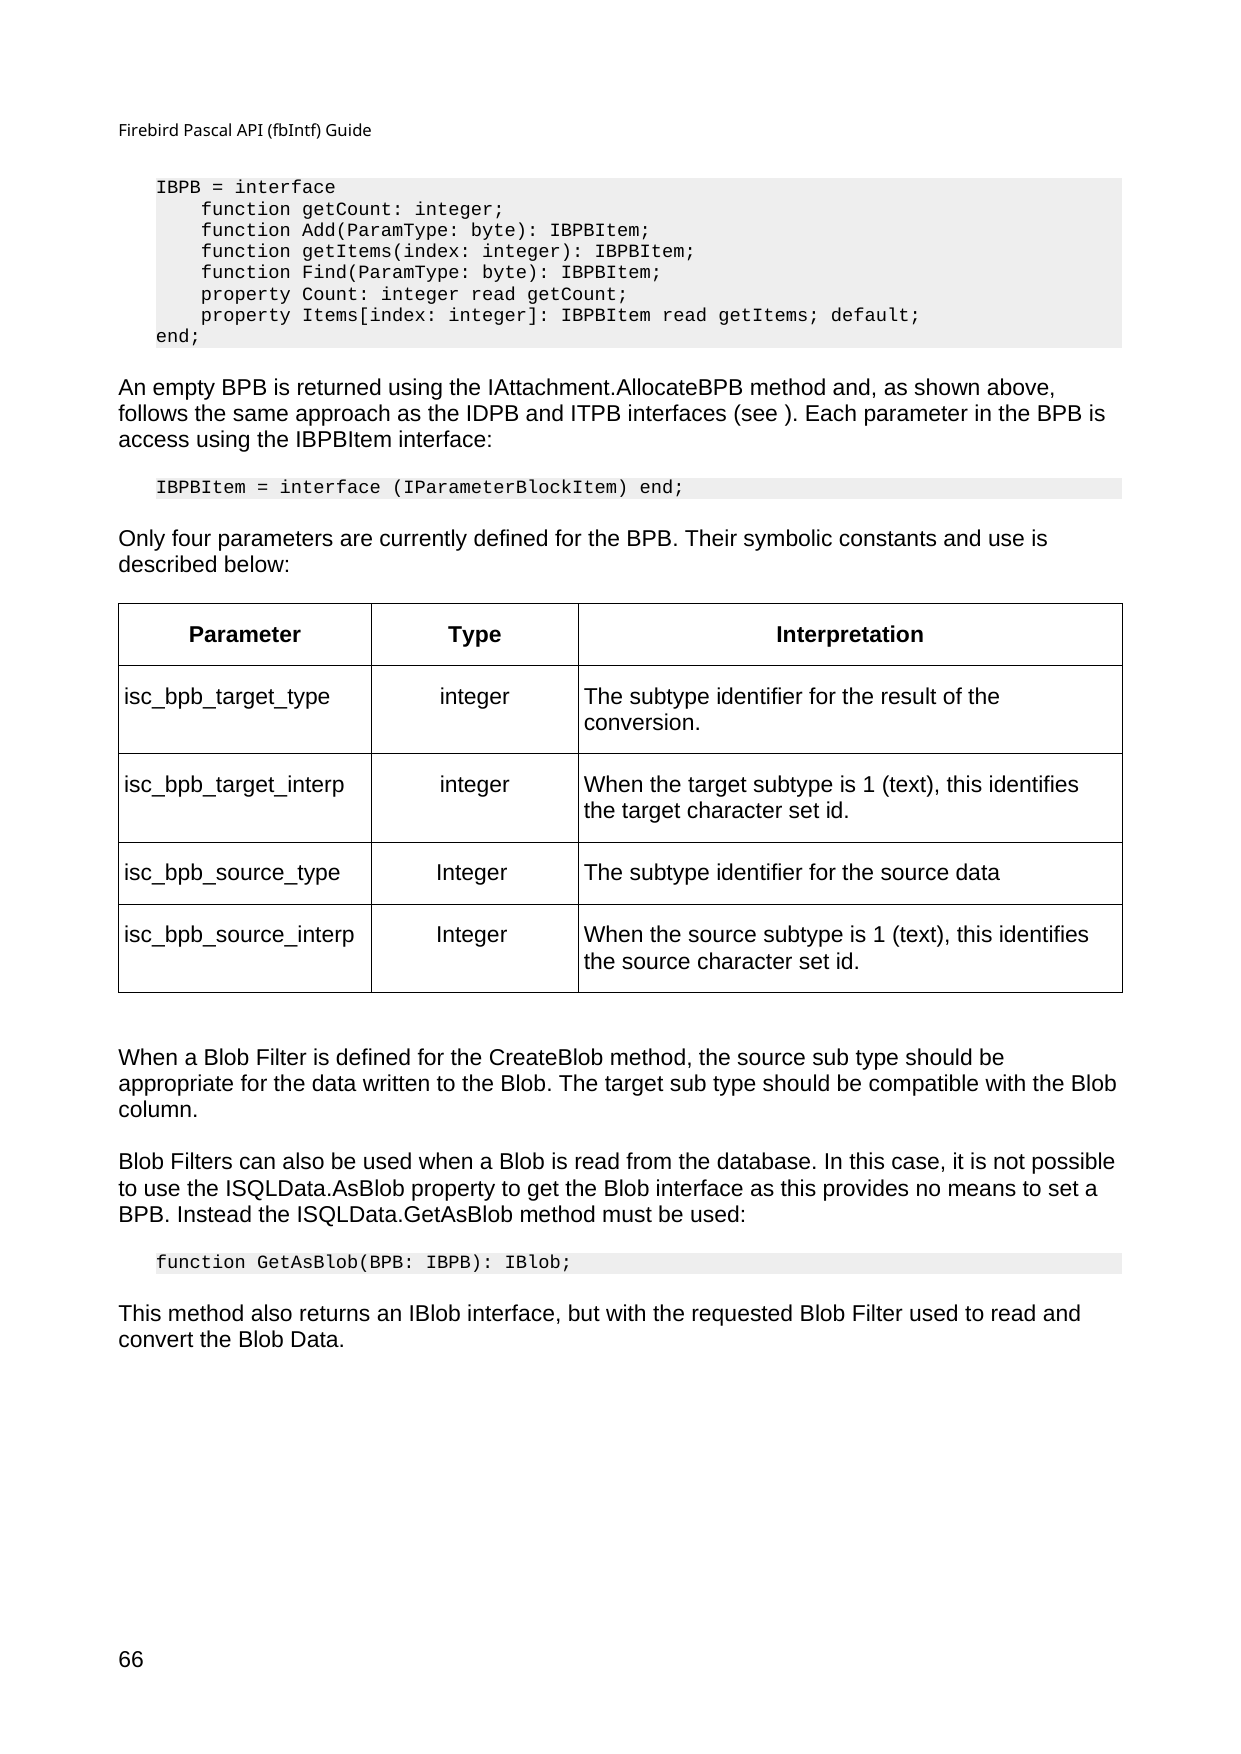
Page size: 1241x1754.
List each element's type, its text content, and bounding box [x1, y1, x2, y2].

text function Find(ParamType: byte): IBPBItem; [156, 263, 1122, 284]
table_cell The subtype identifier for the source data [579, 843, 1122, 903]
text Blob Filters can also be used when a Blob is read from the database. In this case, it is not possible to use the ISQLData.AsBlob property to get the Blob interface as this provides no means to set a BPB. Instead the ISQLData.GetAsBlob method must be used: [118, 1148, 1122, 1227]
table_cell Integer [372, 905, 578, 992]
text function Add(ParamType: byte): IBPBItem; [156, 221, 1122, 242]
table_header Parameter [119, 604, 371, 665]
table_cell When the target subtype is 1 (text), this identifies the target character set id. [579, 754, 1122, 842]
text property Count: integer read getCount; [156, 284, 1122, 306]
text This method also returns an IBlob interface, but with the requested Blob Filter used to read and convert the Blob Data. [118, 1299, 1122, 1352]
text function GetAsBlob(BPB: IBPB): IBlob; [156, 1253, 1122, 1274]
table_cell integer [372, 754, 578, 842]
text function getCount: integer; [156, 199, 1122, 221]
table_cell Integer [372, 843, 578, 903]
text IBPB = interface [156, 178, 1122, 199]
text property Items[index: integer]: IBPBItem read getItems; default; [156, 306, 1122, 327]
text Only four parameters are currently defined for the BPB. Their symbolic constants and use is described below: [118, 525, 1122, 578]
table_header Interpretation [579, 604, 1122, 665]
table_cell integer [372, 666, 578, 753]
table_cell isc_bpb_target_interp [119, 754, 371, 842]
text end; [156, 327, 1122, 348]
table_header Type [372, 604, 578, 665]
text When a Blob Filter is defined for the CreateBlob method, the source sub type should be appropriate for the data written to the Blob. The target sub type should be compatible with the Blob column. [118, 1044, 1122, 1123]
table_cell isc_bpb_source_type [119, 843, 371, 903]
table_cell The subtype identifier for the result of the conversion. [579, 666, 1122, 753]
table_cell isc_bpb_target_type [119, 666, 371, 753]
text An empty BPB is returned using the IAttachment.AllocateBPB method and, as shown above, follows the same approach as the IDPB and ITPB interfaces (see ). Each parameter in the BPB is access using the IBPBItem interface: [118, 374, 1122, 453]
text function getItems(index: integer): IBPBItem; [156, 242, 1122, 263]
table_cell isc_bpb_source_interp [119, 905, 371, 992]
text IBPBItem = interface (IParameterBlockItem) end; [156, 478, 1122, 499]
table_cell When the source subtype is 1 (text), this identifies the source character set id. [579, 905, 1122, 992]
